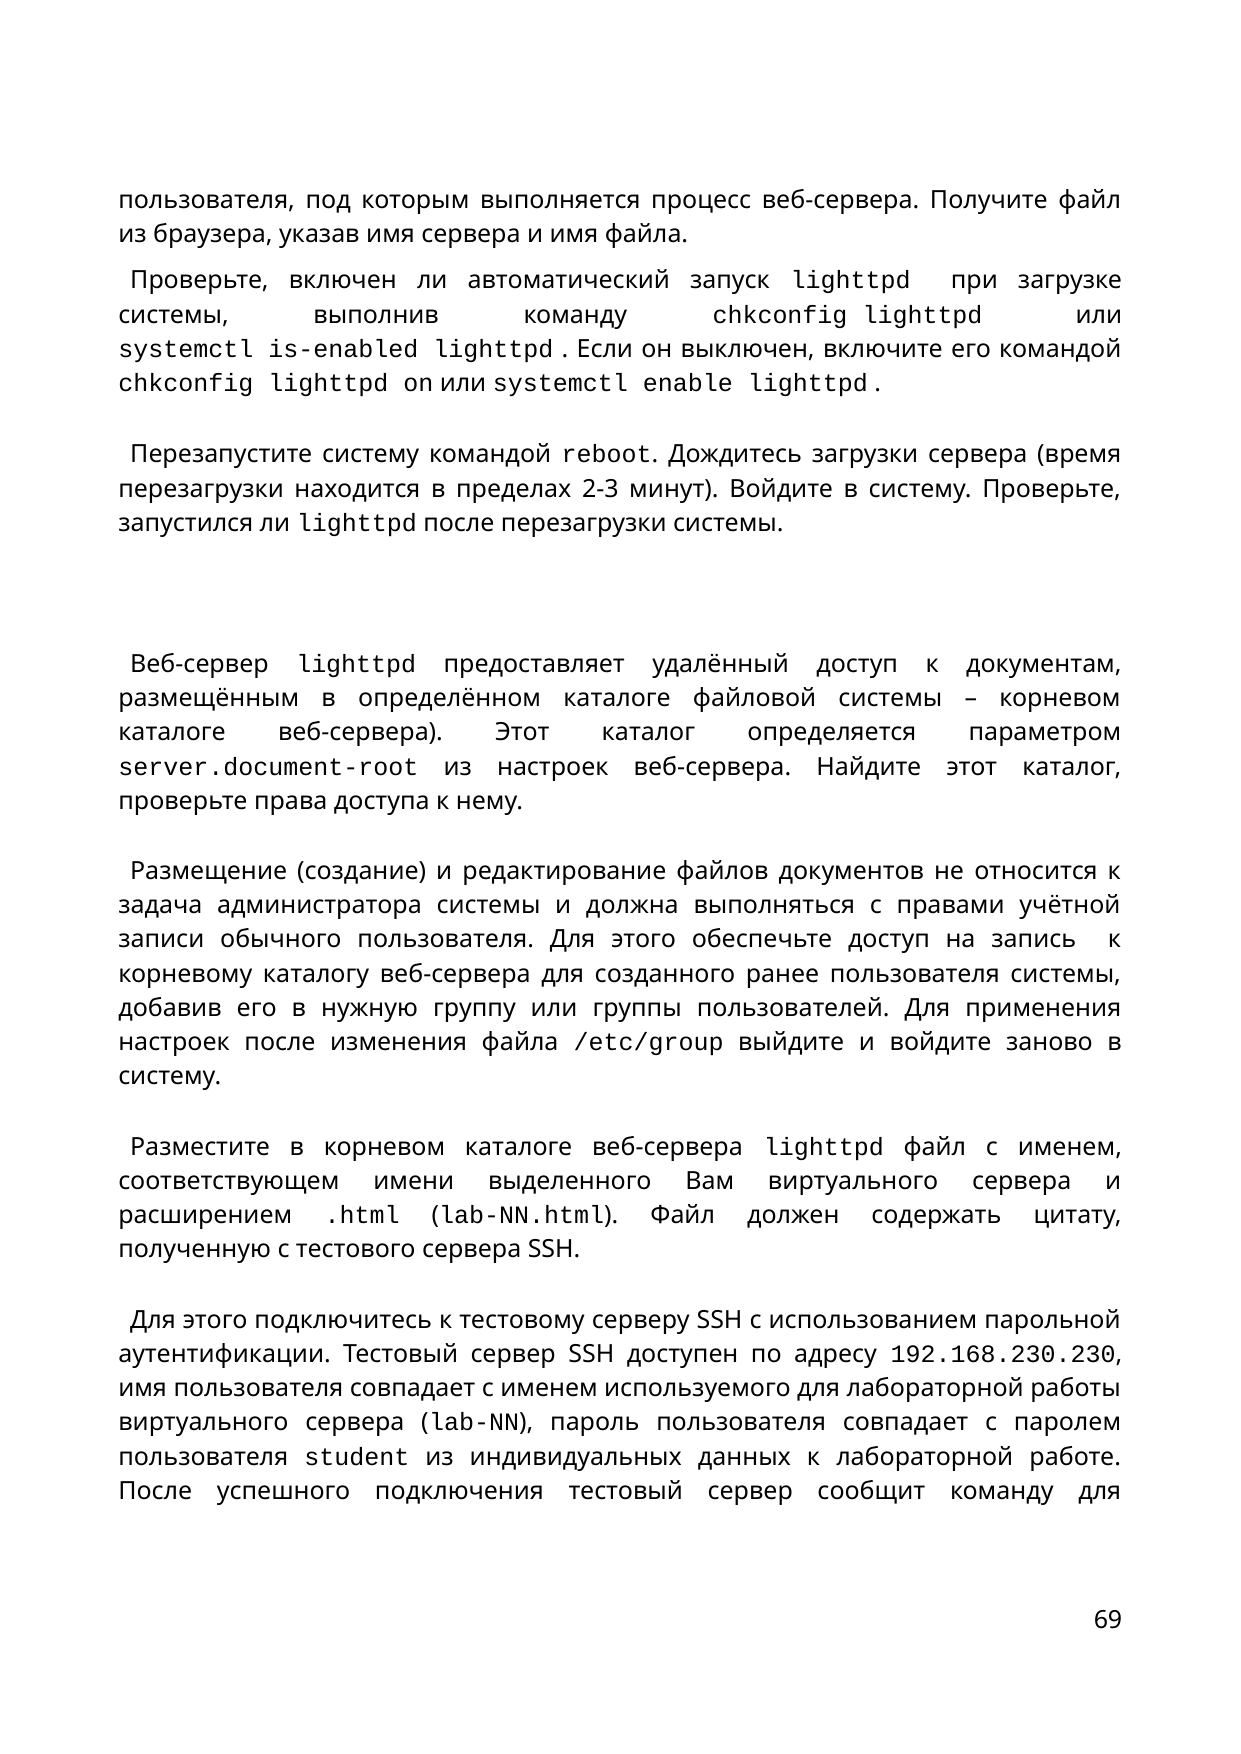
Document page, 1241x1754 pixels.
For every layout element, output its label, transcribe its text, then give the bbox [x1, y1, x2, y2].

text пользователя, под которым выполняется процесс веб-сервера. Получите файл из браузера, указав имя сервера и имя файла. [118, 182, 1122, 250]
text Размещение (создание) и редактирование файлов документов не относится к задача администратора системы и должна выполняться с правами учётной записи обычного пользователя. Для этого обеспечьте доступ на запись к корневому каталогу веб-сервера для созданного ранее пользователя системы, добавив его в нужную группу или группы пользователей. Для применения настроек после изменения файла /etc/group выйдите и войдите заново в систему. [118, 853, 1122, 1092]
text Разместите в корневом каталоге веб-сервера lighttpd файл с именем, соответствующем имени выделенного Вам виртуального сервера и расширением .html (lab-NN.html). Файл должен содержать цитату, полученную с тестового сервера SSH. [118, 1128, 1122, 1265]
text Перезапустите систему командой reboot. Дождитесь загрузки сервера (время перезагрузки находится в пределах 2-3 минут). Войдите в систему. Проверьте, запустился ли lighttpd после перезагрузки системы. [118, 436, 1122, 538]
text Проверьте, включен ли автоматический запуск lighttpd при загрузке системы, выполнив команду chkconfig lighttpd или systemctl is‑enabled lighttpd . Если он выключен, включите его командой chkconfig lighttpd on или systemctl enable lighttpd . [118, 262, 1122, 399]
text Веб-сервер lighttpd предоставляет удалённый доступ к документам, размещённым в определённом каталоге файловой системы – корневом каталоге веб-сервера). Этот каталог определяется параметром server.document-root из настроек веб-сервера. Найдите этот каталог, проверьте права доступа к нему. [118, 646, 1122, 816]
text Для этого подключитесь к тестовому серверу SSH с использованием парольной аутентификации. Тестовый сервер SSH доступен по адресу 192.168.230.230, имя пользователя совпадает с именем используемого для лабораторной работы виртуального сервера (lab-NN), пароль пользователя совпадает с паролем пользователя student из индивидуальных данных к лабораторной работе. После успешного подключения тестовый сервер сообщит команду для [118, 1301, 1122, 1506]
